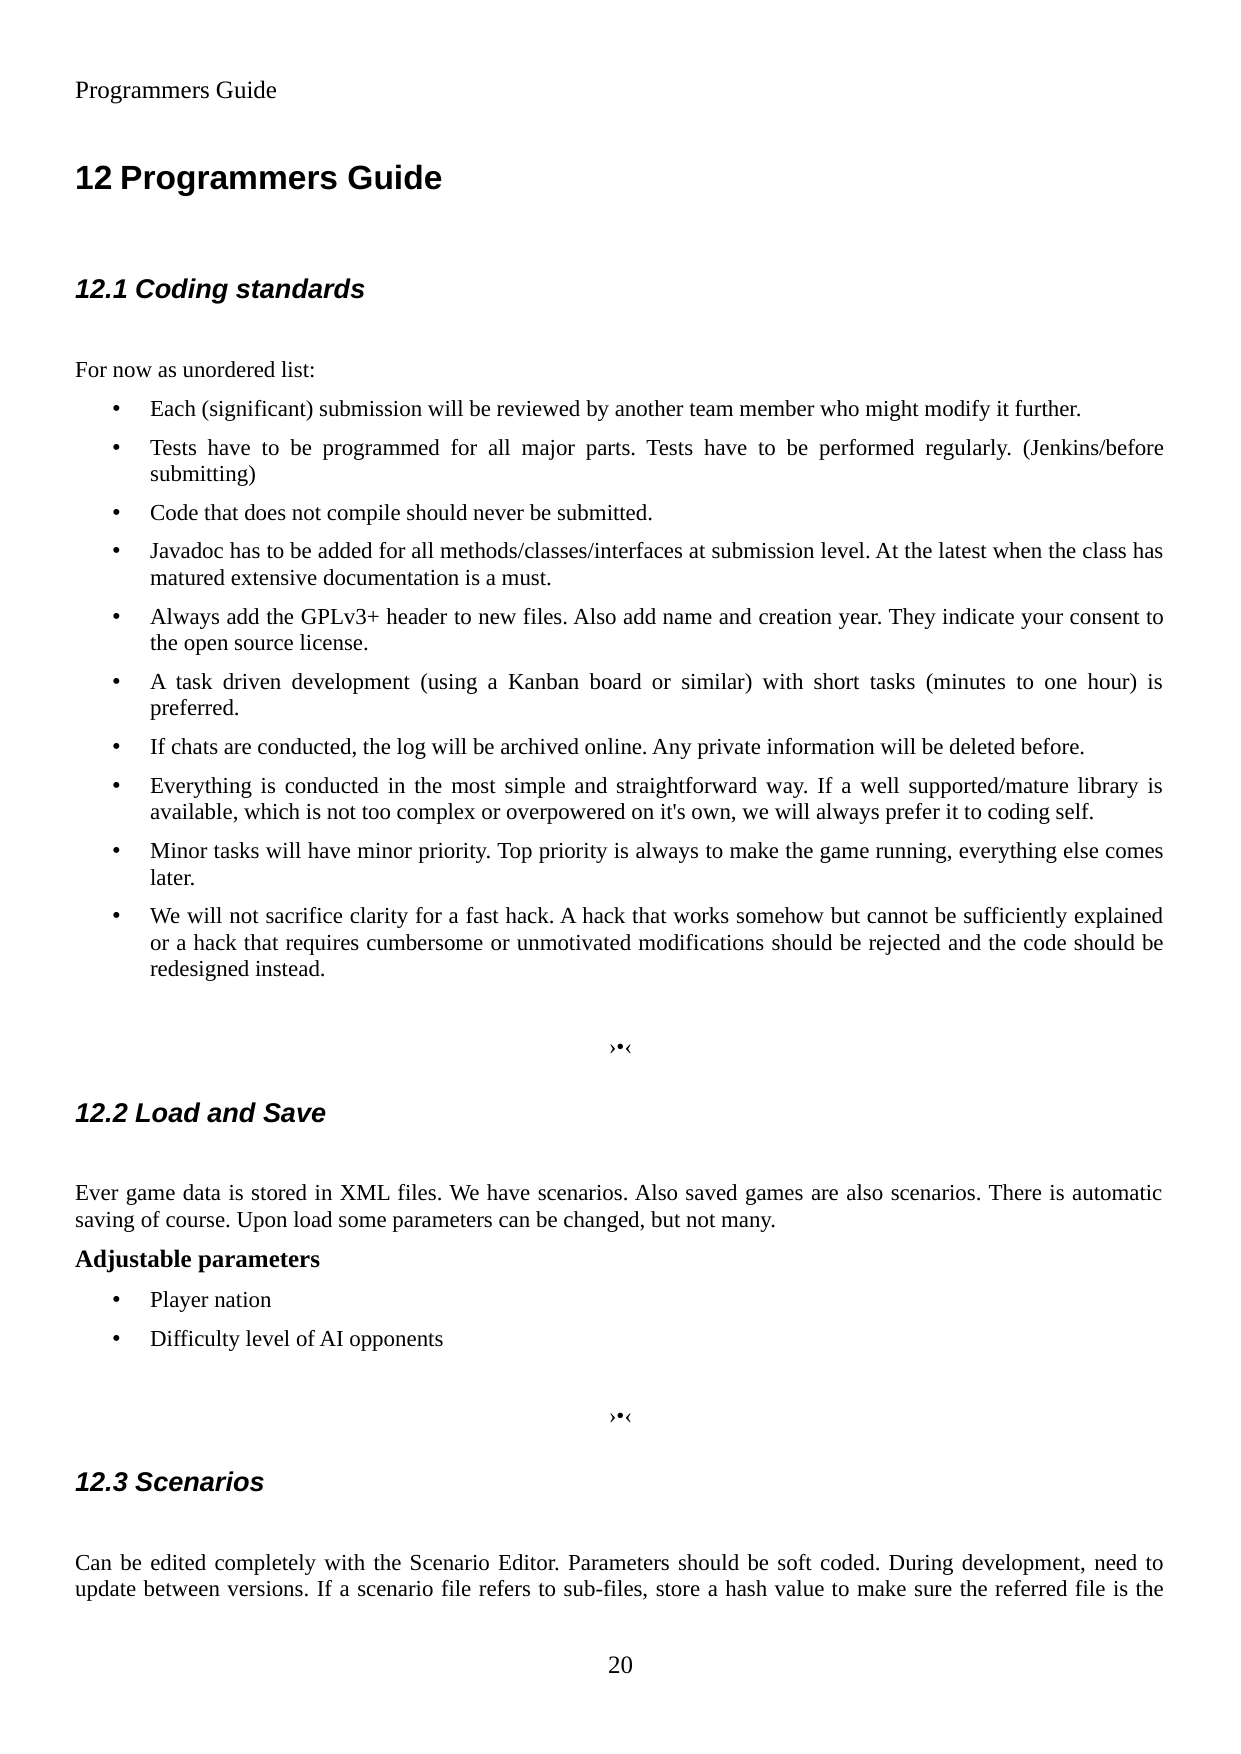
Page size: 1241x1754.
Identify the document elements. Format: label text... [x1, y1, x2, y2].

list Javadoc has to be added for all methods/classes/interfaces at submission level. At the latest when the class has matured extensive documentation is a must. [112, 538, 1166, 590]
list Everything is conducted in the most simple and straightforward way. If a well supported/mature library is available, which is not too complex or overpowered on it's own, we will always prefer it to coding self. [112, 772, 1166, 825]
list Tests have to be programmed for all major parts. Tests have to be performed regularly. (Jenkins/before submitting) [112, 433, 1166, 486]
text For now as unordered list: [75, 356, 1166, 382]
list We will not sacrifice clarity for a fast hack. A hack that works somehow but cannot be sufficiently explained or a hack that requires cumbersome or unmotivated modifications should be rejected and the code should be redesigned instead. [112, 902, 1166, 982]
list A task driven development (using a Kanban board or similar) with short tasks (minutes to one hour) is preferred. [112, 668, 1166, 721]
text ›•‹ [75, 1033, 1166, 1059]
list Minor tasks will have minor priority. Top priority is always to make the game running, everything else comes later. [112, 837, 1166, 890]
subtitle Programmers Guide [75, 158, 1166, 197]
list Each (significant) submission will be reviewed by another team member who might modify it further. [112, 395, 1166, 421]
list If chats are conducted, the log will be archived online. Any private information will be deleted before. [112, 733, 1166, 759]
list Difficulty level of AI opponents [112, 1325, 1166, 1351]
text Can be edited completely with the Scenario Editor. Parameters should be soft coded. During development, need to update between versions. If a scenario file refers to sub-files, store a hash value to make sure the referred file is the [75, 1549, 1166, 1602]
subtitle Coding standards [75, 273, 1166, 304]
text Adjustable parameters [75, 1244, 1166, 1273]
subtitle Scenarios [75, 1466, 1166, 1497]
list Code that does not compile should never be submitted. [112, 499, 1166, 525]
text ›•‹ [75, 1402, 1166, 1429]
list Always add the GPLv3+ header to new files. Also add name and creation year. They indicate your consent to the open source license. [112, 603, 1166, 656]
list Player nation [112, 1286, 1166, 1312]
text Ever game data is stored in XML files. We have scenarios. Also saved games are also scenarios. There is automatic saving of course. Upon load some parameters can be changed, but not many. [75, 1179, 1166, 1232]
subtitle Load and Save [75, 1097, 1166, 1128]
